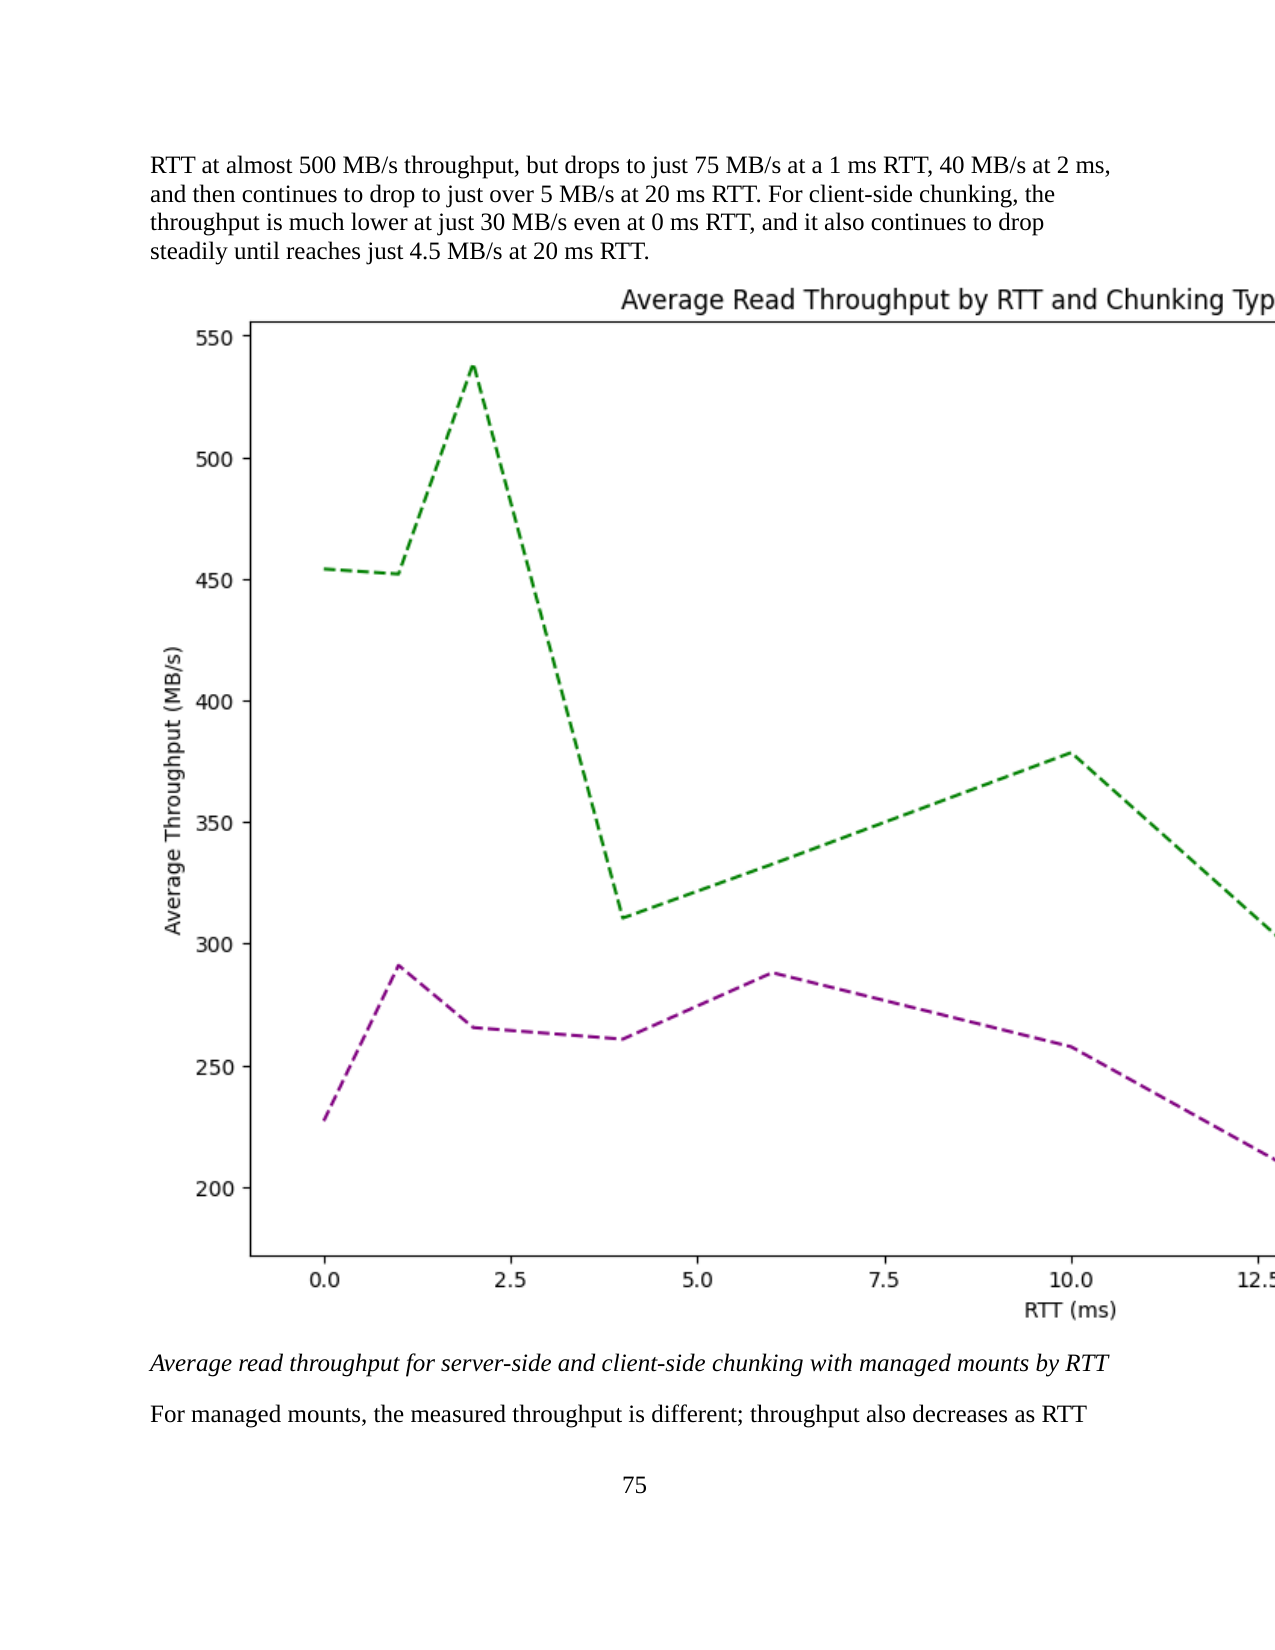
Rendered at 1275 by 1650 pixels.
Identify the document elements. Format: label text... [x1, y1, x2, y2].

picture [150, 273, 1275, 1336]
text For managed mounts, the measured throughput is different; throughput also decreases as RTT [150, 1399, 1125, 1427]
text Average read throughput for server-side and client-side chunking with managed mounts by RTT [150, 1348, 1125, 1377]
text RTT at almost 500 MB/s throughput, but drops to just 75 MB/s at a 1 ms RTT, 40 MB/s at 2 ms, and then continues to drop to just over 5 MB/s at 20 ms RTT. For client-side chunking, the throughput is much lower at just 30 MB/s even at 0 ms RTT, and it also continues to drop steadily until reaches just 4.5 MB/s at 20 ms RTT. [150, 150, 1125, 265]
